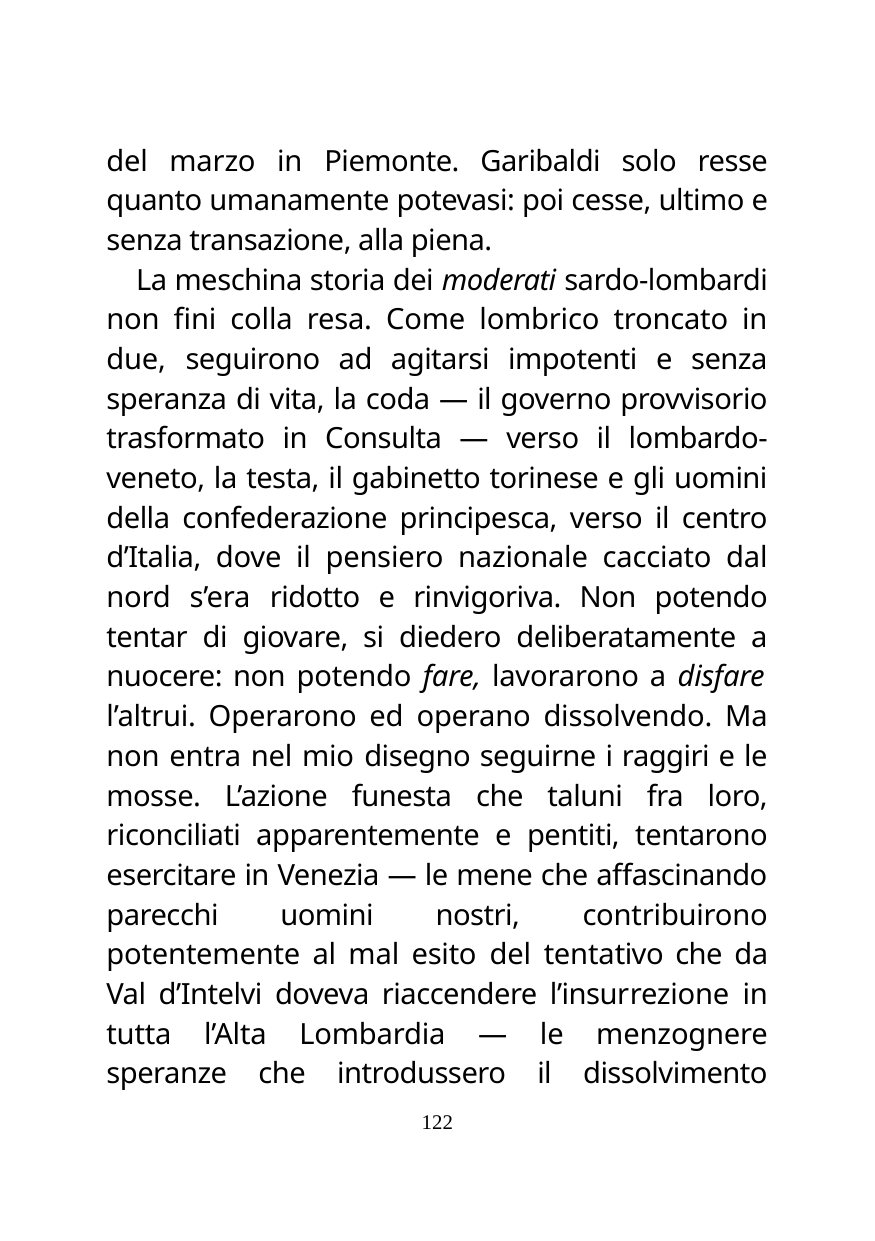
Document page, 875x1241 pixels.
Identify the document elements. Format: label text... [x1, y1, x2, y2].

text La meschina storia dei moderati sardo-lombardi non fini colla resa. Come lombrico troncato in due, seguirono ad agitarsi impotenti e senza speranza di vita, la coda — il governo provvisorio trasformato in Consulta — verso il lombardo-veneto, la testa, il gabinetto torinese e gli uomini della confederazione principesca, verso il centro d’Italia, dove il pensiero nazionale cacciato dal nord s’era ridotto e rinvigoriva. Non potendo tentar di giovare, si diedero deliberatamente a nuocere: non potendo fare, lavorarono a disfare l’altrui. Operarono ed operano dissolvendo. Ma non entra nel mio disegno seguirne i raggiri e le mosse. L’azione funesta che taluni fra loro, riconciliati apparentemente e pentiti, tentarono esercitare in Venezia — le mene che affascinando parecchi uomini nostri, contribuirono potentemente al mal esito del tentativo che da Val d’Intelvi doveva riaccendere l’insurrezione in tutta l’Alta Lombardia — le menzognere speranze che introdussero il dissolvimento [106, 259, 768, 1092]
text del marzo in Piemonte. Garibaldi solo resse quanto umanamente potevasi: poi cesse, ultimo e senza transazione, alla piena. [106, 140, 768, 259]
